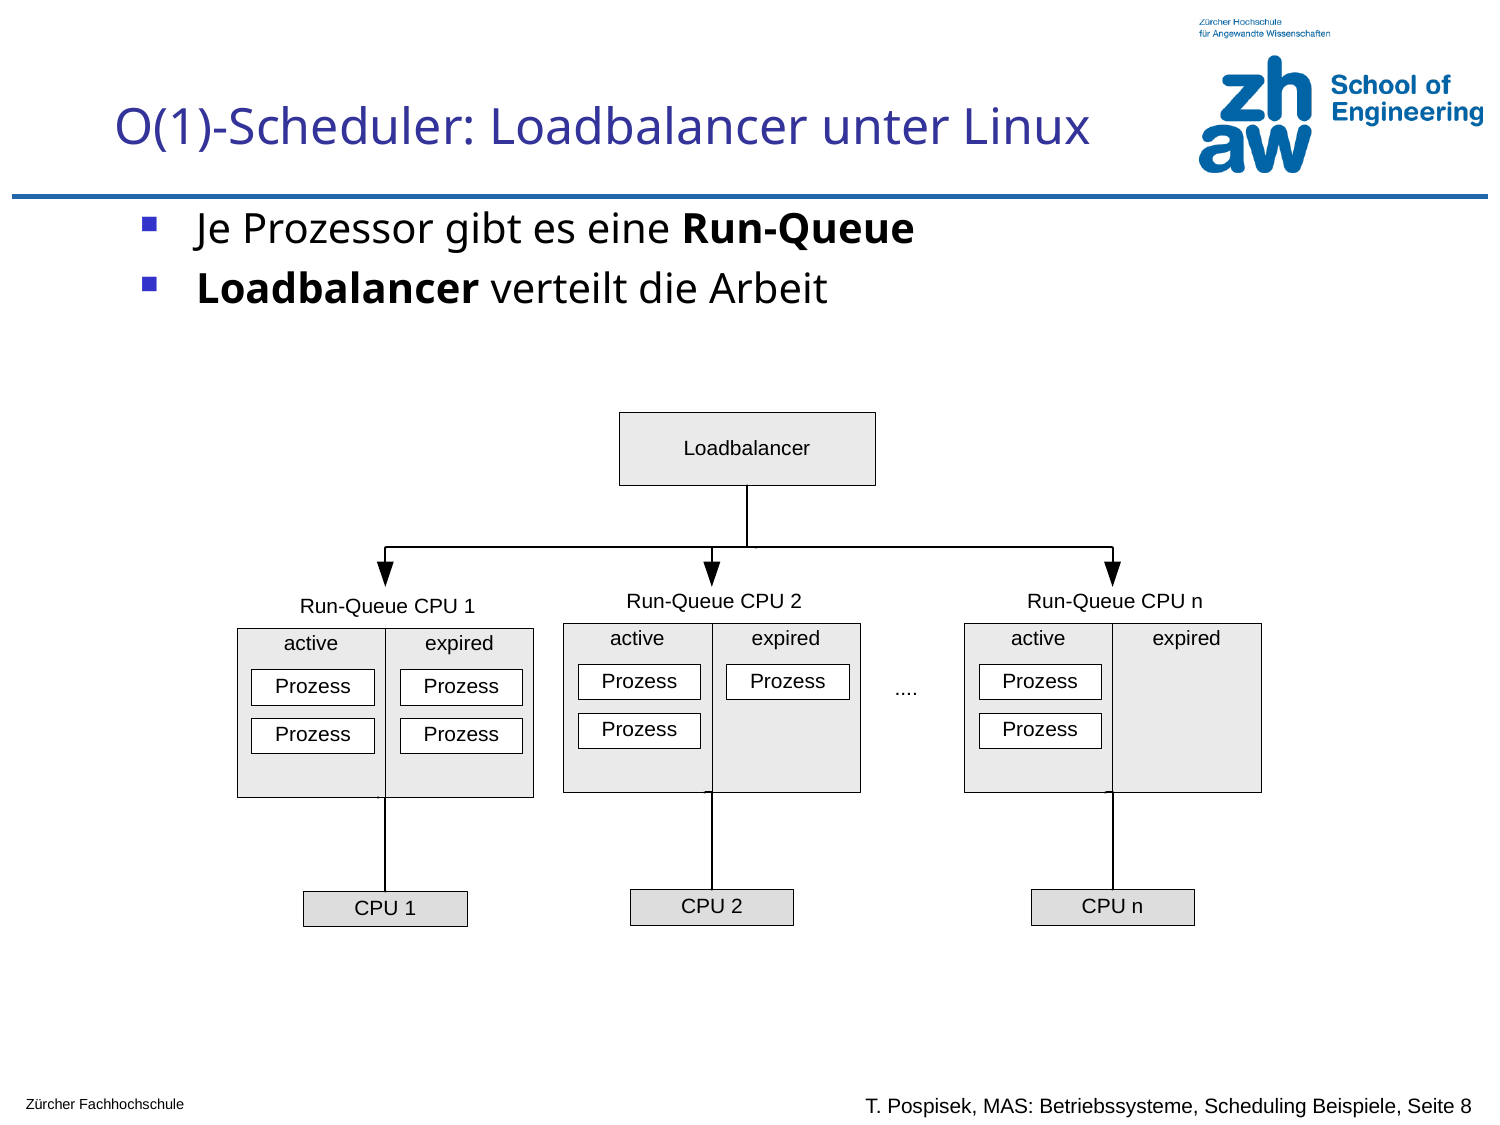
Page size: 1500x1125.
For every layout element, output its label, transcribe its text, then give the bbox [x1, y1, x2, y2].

title O(1)-Scheduler: Loadbalancer unter Linux [99, 50, 1379, 163]
picture [233, 404, 1265, 934]
picture [1199, 19, 1483, 173]
list Je Prozessor gibt es eine Run-Queue Loadbalancer verteilt die Arbeit [125, 200, 1413, 313]
